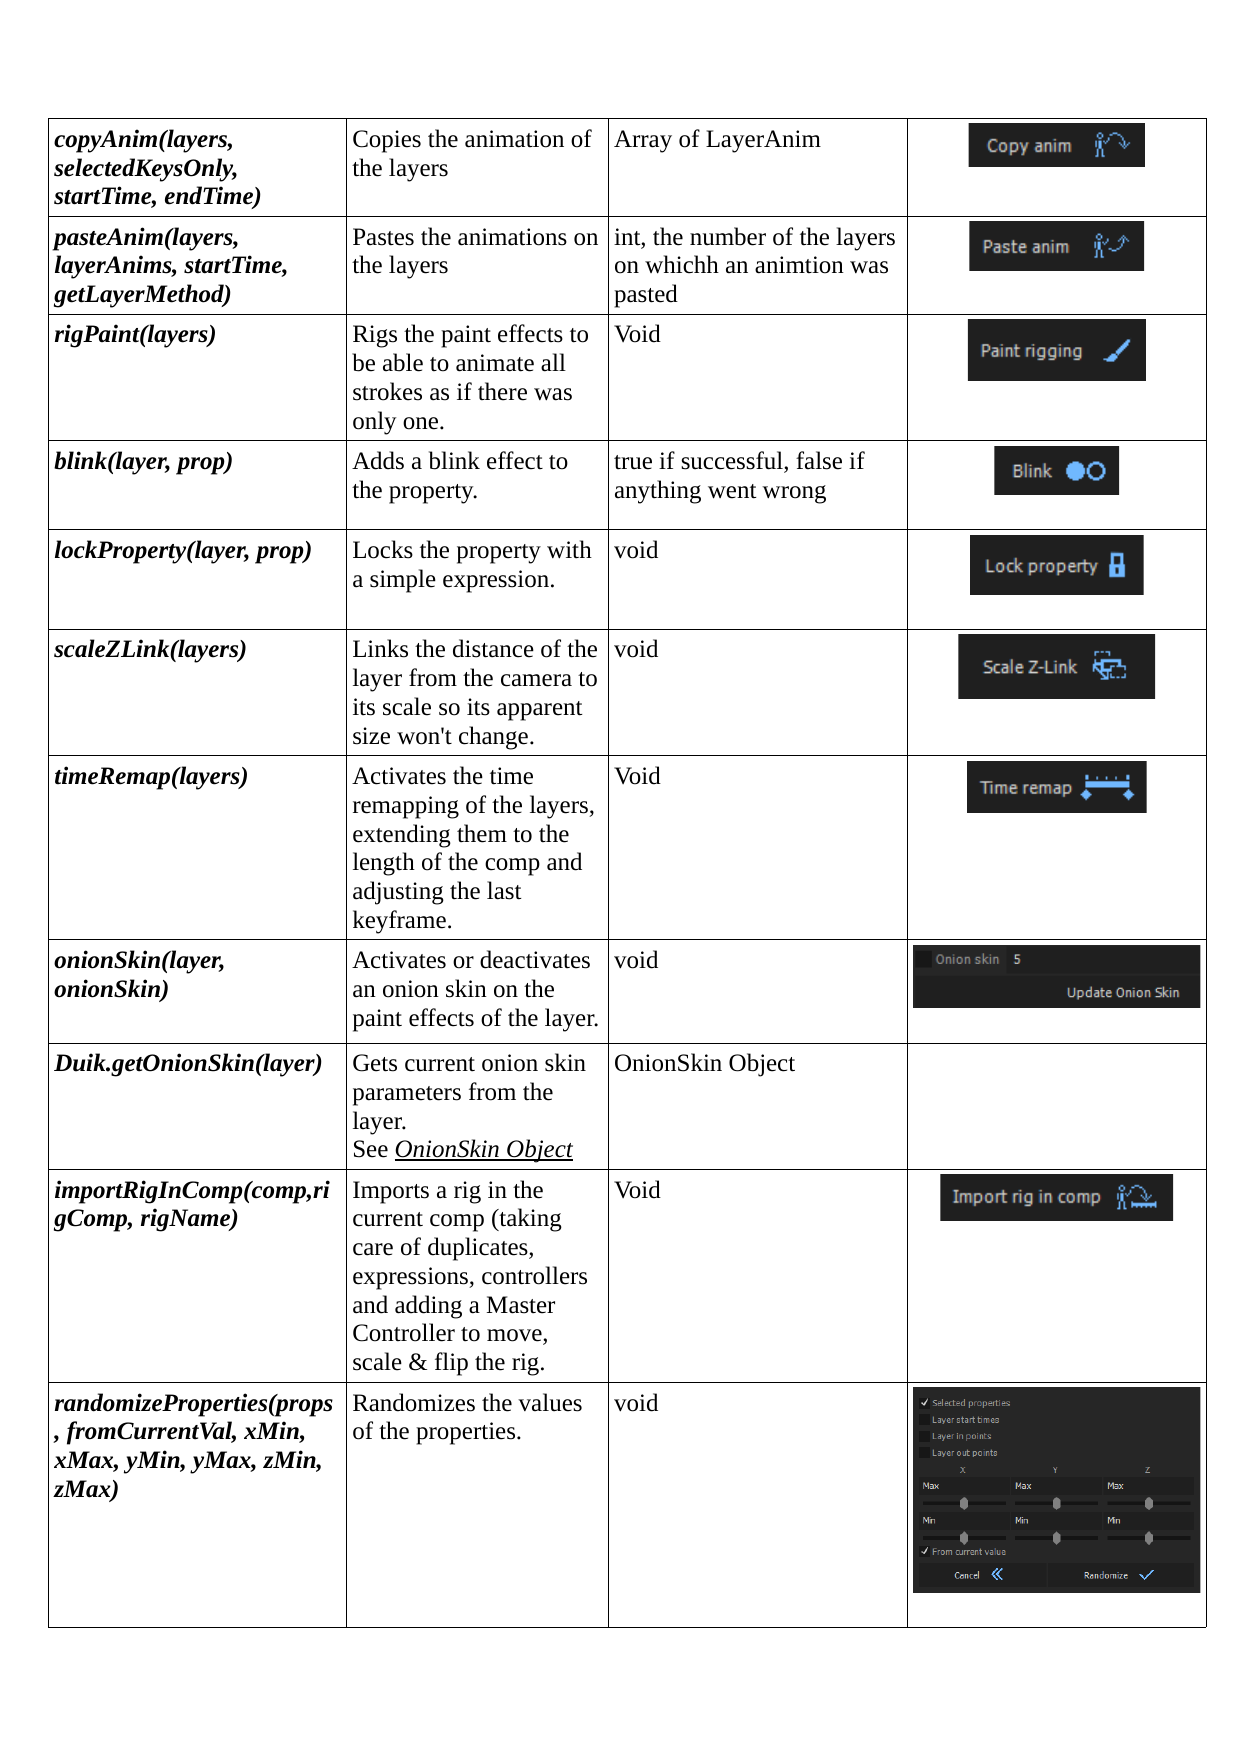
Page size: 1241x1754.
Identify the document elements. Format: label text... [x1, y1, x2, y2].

table_cell blink(layer, prop) [49, 441, 346, 529]
table_cell pasteAnim(layers, layerAnims, startTime, getLayerMethod) [49, 217, 346, 314]
table_cell void [609, 530, 907, 629]
picture [940, 1174, 1174, 1221]
table_cell Adds a blink effect to the property. [347, 441, 608, 529]
table_cell Copies the animation of the layers [347, 119, 608, 216]
picture [958, 634, 1156, 699]
table_cell copyAnim(layers, selectedKeysOnly, startTime, endTime) [49, 119, 346, 216]
table_cell [908, 1383, 1206, 1627]
table_cell [908, 320, 1206, 440]
table_cell [908, 756, 1206, 939]
table_cell Randomizes the values of the properties. [347, 1383, 608, 1627]
table_cell scaleZLink(layers) [49, 630, 346, 755]
table_cell Pastes the animations on the layers [347, 217, 608, 314]
table_cell [908, 530, 1206, 629]
table_cell Links the distance of the layer from the camera to its scale so its apparent size won't change. [347, 630, 608, 755]
table_cell [908, 441, 1206, 494]
picture [968, 123, 1145, 167]
picture [913, 1387, 1201, 1593]
table_cell void [609, 1383, 907, 1627]
table_cell Activates or deactivates an onion skin on the paint effects of the layer. [347, 940, 608, 1042]
table_cell randomizeProperties(props, fromCurrentVal, xMin, xMax, yMin, yMax, zMin, zMax) [49, 1383, 346, 1627]
table_cell void [609, 630, 907, 755]
table_cell timeRemap(layers) [49, 756, 346, 939]
table_cell [908, 630, 1206, 634]
table_cell void [609, 940, 907, 1042]
picture [994, 446, 1120, 495]
table_cell Imports a rig in the current comp (taking care of duplicates, expressions, controllers and adding a Master Controller to move, scale & flip the rig. [347, 1170, 608, 1382]
table_cell int, the number of the layers on whichh an animtion was pasted [609, 217, 907, 314]
table_cell Rigs the paint effects to be able to animate all strokes as if there was only one. [347, 315, 608, 440]
table_cell OnionSkin Object [609, 1044, 907, 1169]
table_cell [908, 940, 1206, 1042]
table_cell lockProperty(layer, prop) [49, 530, 346, 629]
table_cell Void [609, 315, 907, 440]
picture [967, 319, 1146, 381]
picture [969, 221, 1145, 271]
table_cell Duik.getOnionSkin(layer) [49, 1044, 346, 1169]
table_cell Locks the property with a simple expression. [347, 530, 608, 629]
table_cell Array of LayerAnim [609, 119, 907, 216]
table_cell importRigInComp(comp,rigComp, rigName) [49, 1170, 346, 1382]
picture [967, 761, 1147, 813]
table_cell [908, 217, 1206, 314]
table_cell [908, 1044, 1206, 1169]
table_cell Activates the time remapping of the layers, extending them to the length of the comp and adjusting the last keyframe. [347, 756, 608, 939]
table_cell [908, 315, 1206, 319]
table_cell true if successful, false if anything went wrong [609, 441, 907, 529]
table_cell [908, 495, 1206, 529]
table_cell onionSkin(layer, onionSkin) [49, 940, 346, 1042]
table_cell [908, 1170, 1206, 1382]
picture [970, 535, 1144, 595]
table_cell rigPaint(layers) [49, 315, 346, 440]
picture [913, 945, 1201, 1008]
table_cell Void [609, 1170, 907, 1382]
table_cell [908, 635, 1206, 755]
table_cell Void [609, 756, 907, 939]
table_cell Gets current onion skin parameters from the layer. See OnionSkin Object [347, 1044, 608, 1169]
table_cell [908, 119, 1206, 216]
